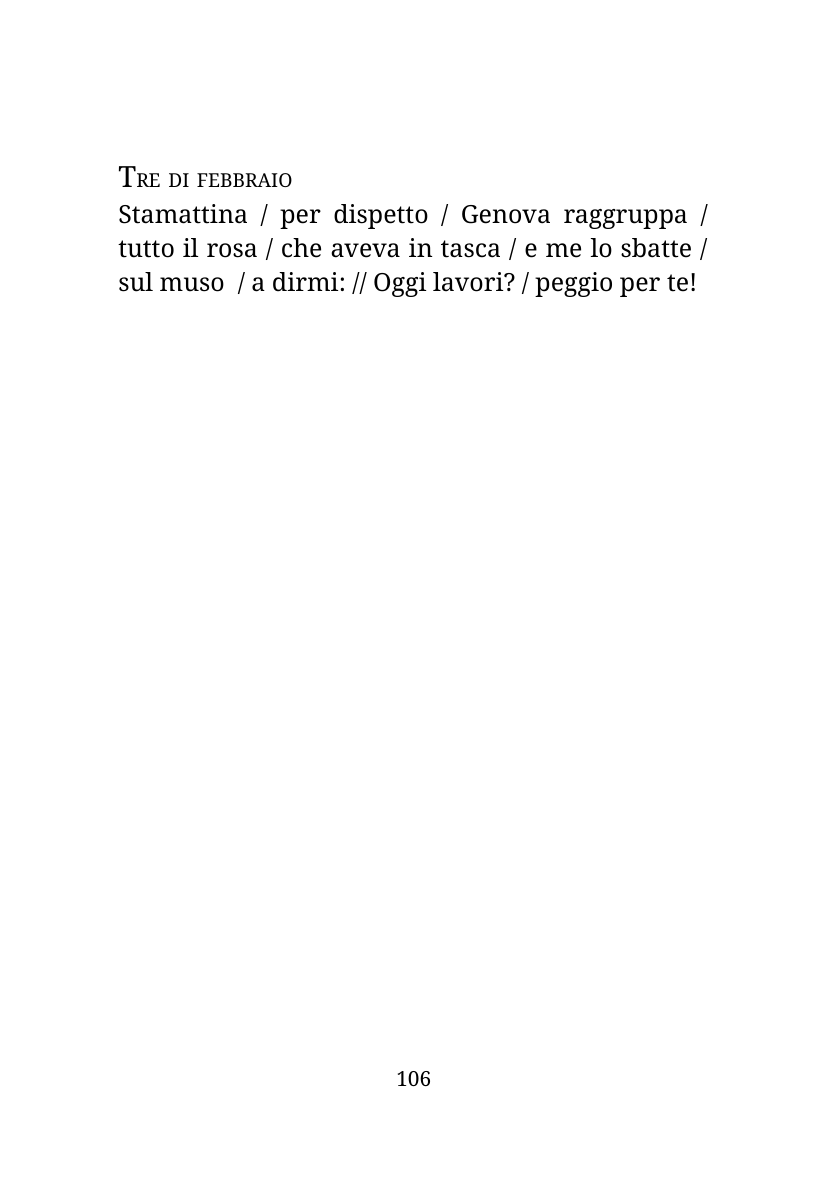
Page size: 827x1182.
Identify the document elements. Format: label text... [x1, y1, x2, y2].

text Stamattina / per dispetto / Genova raggruppa / tutto il rosa / che aveva in tasca / e me lo sbatte / sul muso / a dirmi: // Oggi lavori? / peggio per te! [118, 196, 709, 298]
text Tre di febbraio [118, 157, 709, 196]
